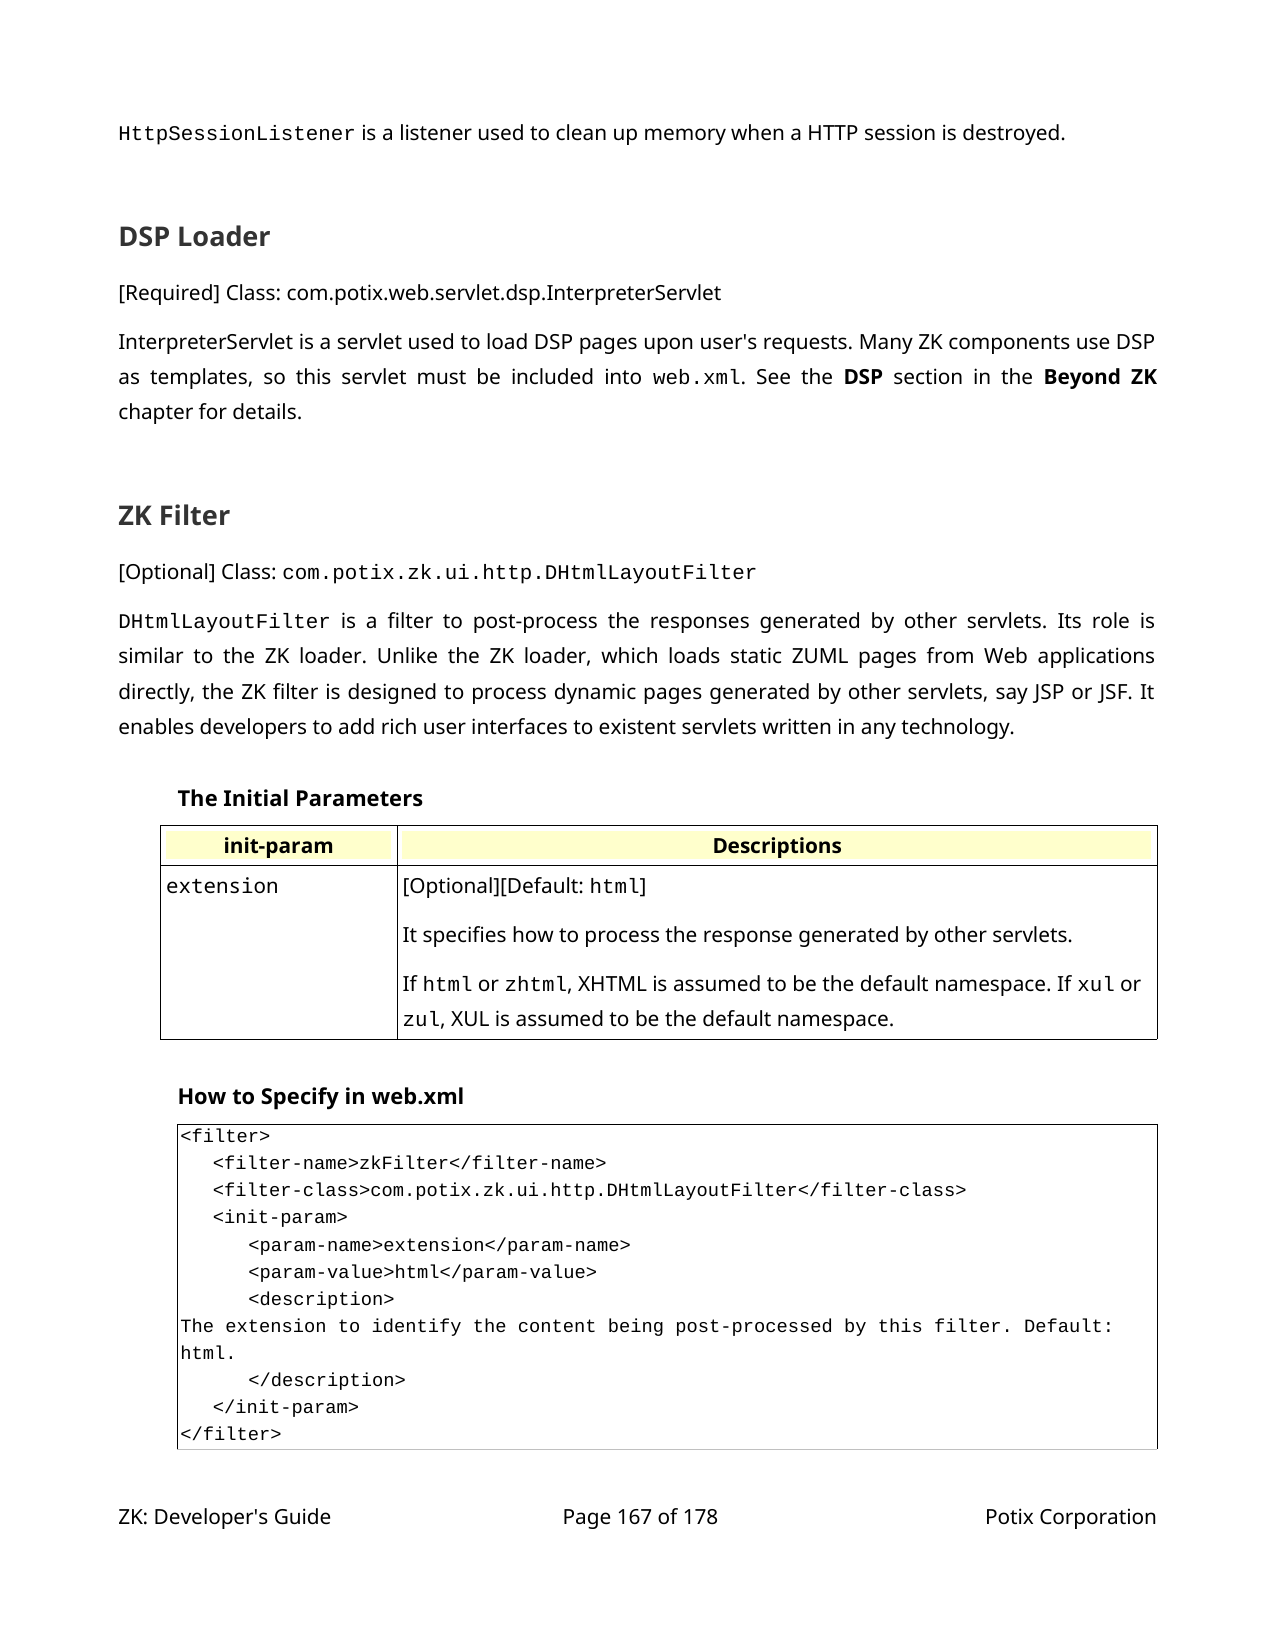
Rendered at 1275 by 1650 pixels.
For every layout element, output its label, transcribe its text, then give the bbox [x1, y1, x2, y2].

subtitle The Initial Parameters [177, 783, 1157, 813]
text The extension to identify the content being post-processed by this filter. Default: html. [178, 1314, 1157, 1365]
text <param-value>html</param-value> [178, 1259, 1157, 1284]
text HttpSessionListener is a listener used to clean up memory when a HTTP session is destroyed. [118, 118, 1157, 147]
text InterpreterServlet is a servlet used to load DSP pages upon user's requests. Many ZK components use DSP as templates, so this servlet must be included into web.xml. See the DSP section in the Beyond ZK chapter for details. [118, 327, 1157, 426]
text DHtmlLayoutFilter is a filter to post-process the responses generated by other servlets. Its role is similar to the ZK loader. Unlike the ZK loader, which loads static ZUML pages from Web applications directly, the ZK filter is designed to process dynamic pages generated by other servlets, say JSP or JSF. It enables developers to add rich user interfaces to existent servlets written in any technology. [118, 606, 1157, 740]
text [Required] Class: com.potix.web.servlet.dsp.InterpreterServlet [118, 278, 1157, 306]
text <param-name>extension</param-name> [178, 1232, 1157, 1257]
text <init-param> [178, 1205, 1157, 1229]
text <description> [178, 1287, 1157, 1311]
subtitle How to Specify in web.xml [177, 1081, 1157, 1111]
text </filter> [178, 1422, 1157, 1449]
text <filter-class>com.potix.zk.ui.http.DHtmlLayoutFilter</filter-class> [178, 1178, 1157, 1202]
table_cell extension [161, 866, 397, 1039]
subtitle DSP Loader [118, 217, 1157, 254]
table_header init-param [161, 826, 397, 865]
text </init-param> [178, 1395, 1157, 1419]
text <filter> [178, 1125, 1157, 1148]
subtitle ZK Filter [118, 497, 1157, 533]
text [Optional] Class: com.potix.zk.ui.http.DHtmlLayoutFilter [118, 557, 1157, 586]
table_cell [Optional][Default: html] It specifies how to process the response generated by other servlets. If html or zhtml, XHTML is assumed to be the default namespace. If xul or zul, XUL is assumed to be the default namespace. [398, 866, 1157, 1039]
table_header Descriptions [398, 826, 1157, 865]
text <filter-name>zkFilter</filter-name> [178, 1151, 1157, 1175]
text </description> [178, 1368, 1157, 1392]
